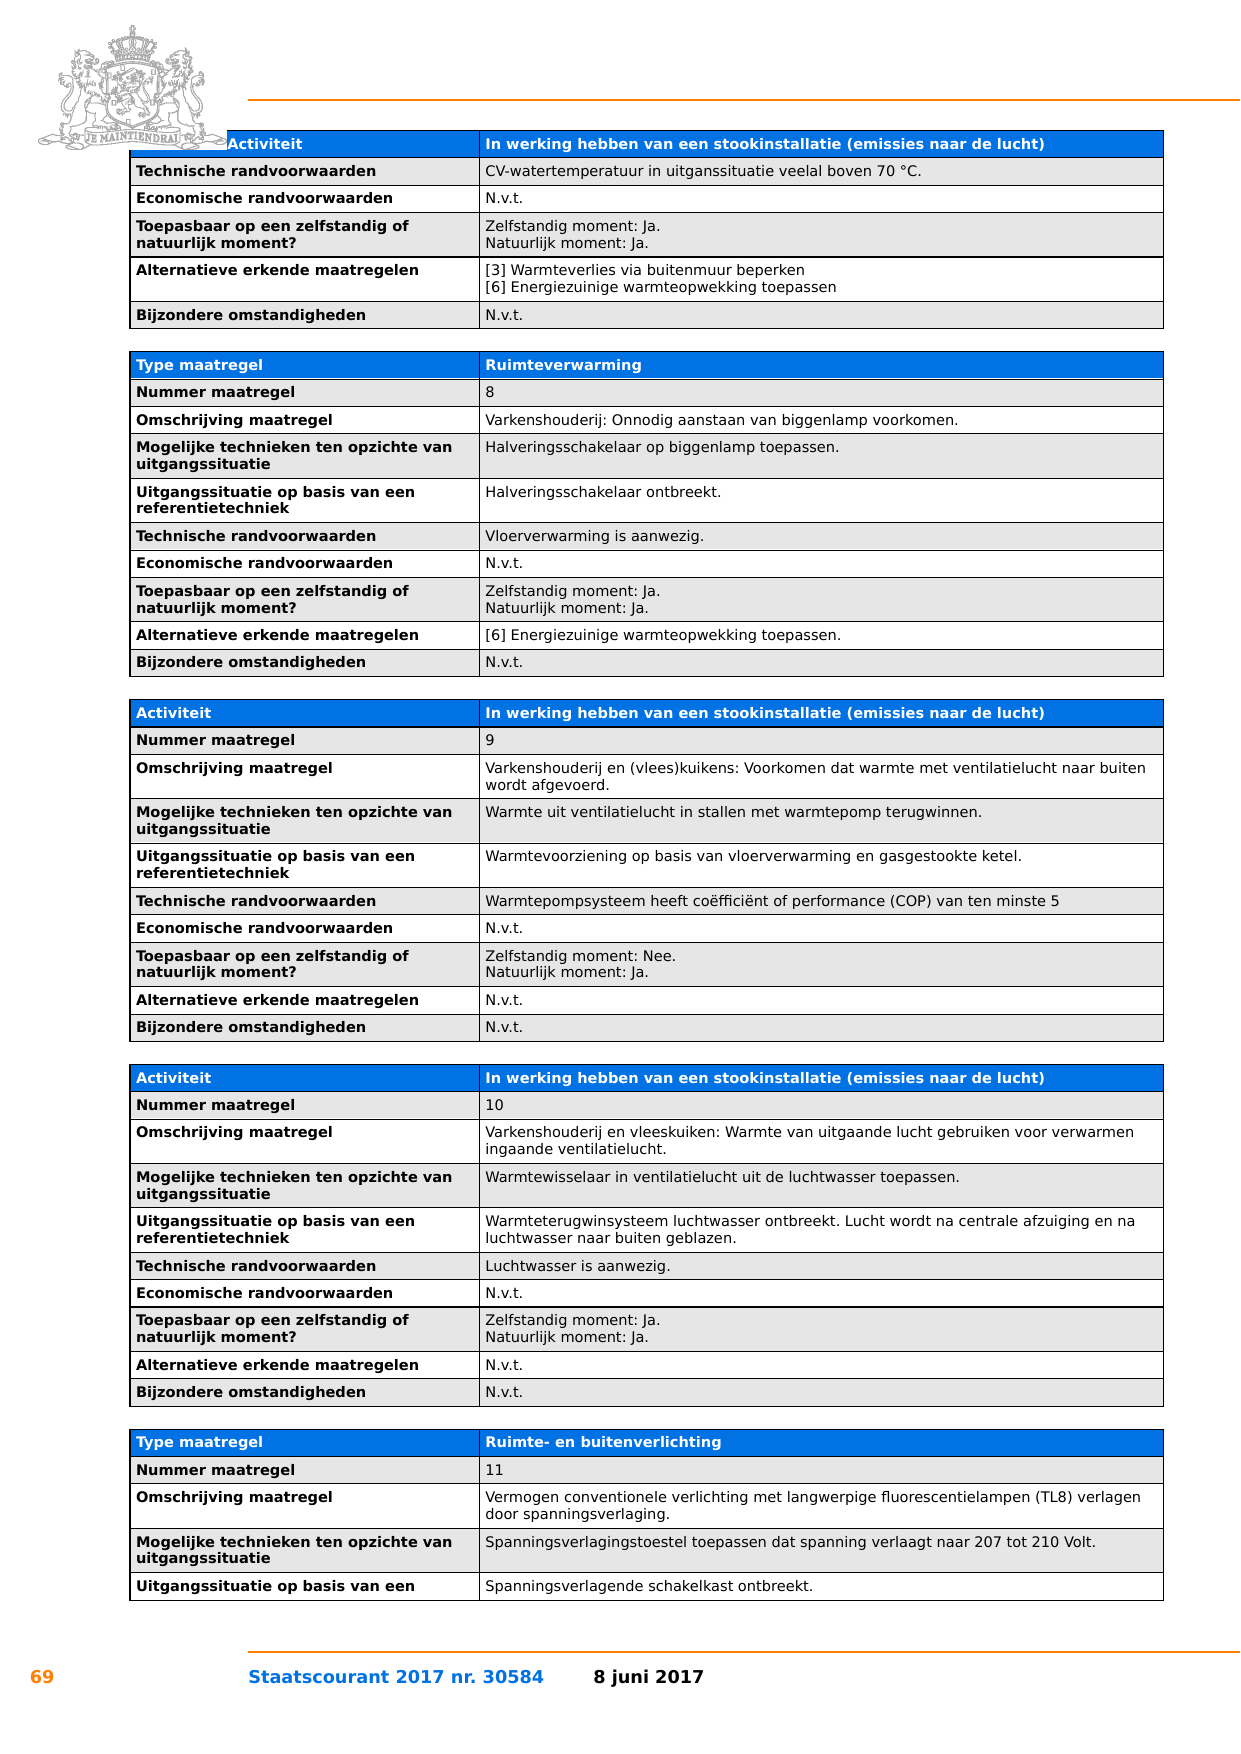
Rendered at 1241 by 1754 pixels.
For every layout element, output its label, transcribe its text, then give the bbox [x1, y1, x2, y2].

table_cell Mogelijke technieken ten opzichte van uitgangssituatie [131, 799, 479, 842]
table_cell N.v.t. [480, 1015, 1163, 1041]
table_cell Zelfstandig moment: Ja. Natuurlijk moment: Ja. [480, 213, 1163, 256]
table_cell Mogelijke technieken ten opzichte van uitgangssituatie [131, 434, 479, 478]
table_cell N.v.t. [480, 987, 1163, 1013]
table_cell Technische randvoorwaarden [131, 888, 479, 914]
table_cell N.v.t. [480, 650, 1163, 676]
table_cell Bijzondere omstandigheden [131, 1015, 479, 1041]
table_cell 10 [480, 1092, 1163, 1118]
table_cell Alternatieve erkende maatregelen [131, 987, 479, 1013]
table_header In werking hebben van een stookinstallatie (emissies naar de lucht) [480, 1065, 1163, 1091]
table_cell Spanningsverlagingstoestel toepassen dat spanning verlaagt naar 207 tot 210 Volt. [480, 1529, 1163, 1572]
table_cell Toepasbaar op een zelfstandig of natuurlijk moment? [131, 213, 479, 256]
table_cell Warmtevoorziening op basis van vloerverwarming en gasgestookte ketel. [480, 844, 1163, 887]
table_cell Halveringsschakelaar op biggenlamp toepassen. [480, 434, 1163, 478]
table_cell Mogelijke technieken ten opzichte van uitgangssituatie [131, 1164, 479, 1207]
table_cell Alternatieve erkende maatregelen [131, 1352, 479, 1378]
table_header Activiteit [131, 131, 479, 157]
table_cell Uitgangssituatie op basis van een [131, 1573, 479, 1599]
table_cell Bijzondere omstandigheden [131, 1379, 479, 1406]
table_cell Uitgangssituatie op basis van een referentietechniek [131, 1208, 479, 1252]
table_cell CV-watertemperatuur in uitganssituatie veelal boven 70 °C. [480, 158, 1163, 185]
table_cell Omschrijving maatregel [131, 1120, 479, 1163]
table_cell N.v.t. [480, 302, 1163, 328]
table_cell Zelfstandig moment: Ja. Natuurlijk moment: Ja. [480, 1308, 1163, 1351]
table_cell Technische randvoorwaarden [131, 158, 479, 185]
table_cell N.v.t. [480, 551, 1163, 577]
table_cell Omschrijving maatregel [131, 407, 479, 433]
table_cell Economische randvoorwaarden [131, 186, 479, 212]
table_cell Nummer maatregel [131, 1457, 479, 1483]
table_cell Varkenshouderij en vleeskuiken: Warmte van uitgaande lucht gebruiken voor verwarmen ingaande ventilatielucht. [480, 1120, 1163, 1163]
table_cell Spanningsverlagende schakelkast ontbreekt. [480, 1573, 1163, 1599]
table_cell N.v.t. [480, 1379, 1163, 1406]
table_cell Warmteterugwinsysteem luchtwasser ontbreekt. Lucht wordt na centrale afzuiging en na luchtwasser naar buiten geblazen. [480, 1208, 1163, 1252]
table_header Type maatregel [131, 352, 479, 378]
table_cell Toepasbaar op een zelfstandig of natuurlijk moment? [131, 943, 479, 986]
table_cell Omschrijving maatregel [131, 755, 479, 798]
table_cell Warmtewisselaar in ventilatielucht uit de luchtwasser toepassen. [480, 1164, 1163, 1207]
table_cell Vloerverwarming is aanwezig. [480, 523, 1163, 549]
table_cell Warmte uit ventilatielucht in stallen met warmtepomp terugwinnen. [480, 799, 1163, 842]
table_cell N.v.t. [480, 915, 1163, 942]
table_cell Economische randvoorwaarden [131, 915, 479, 942]
table_cell 11 [480, 1457, 1163, 1483]
table_cell Luchtwasser is aanwezig. [480, 1253, 1163, 1279]
table_cell Vermogen conventionele verlichting met langwerpige fluorescentielampen (TL8) verlagen door spanningsverlaging. [480, 1484, 1163, 1528]
table_cell Alternatieve erkende maatregelen [131, 258, 479, 301]
table_cell Bijzondere omstandigheden [131, 302, 479, 328]
table_cell Mogelijke technieken ten opzichte van uitgangssituatie [131, 1529, 479, 1572]
table_cell Varkenshouderij en (vlees)kuikens: Voorkomen dat warmte met ventilatielucht naar buiten wordt afgevoerd. [480, 755, 1163, 798]
table_cell Toepasbaar op een zelfstandig of natuurlijk moment? [131, 578, 479, 621]
table_cell Nummer maatregel [131, 728, 479, 754]
table_cell Bijzondere omstandigheden [131, 650, 479, 676]
table_cell 9 [480, 728, 1163, 754]
table_cell [6] Energiezuinige warmteopwekking toepassen. [480, 622, 1163, 649]
table_cell Halveringsschakelaar ontbreekt. [480, 479, 1163, 522]
table_header Ruimte- en buitenverlichting [480, 1430, 1163, 1456]
table_cell Technische randvoorwaarden [131, 523, 479, 549]
table_cell Technische randvoorwaarden [131, 1253, 479, 1279]
table_cell N.v.t. [480, 1352, 1163, 1378]
table_header Activiteit [131, 700, 479, 726]
table_cell Nummer maatregel [131, 380, 479, 406]
table_cell 8 [480, 380, 1163, 406]
table_cell Uitgangssituatie op basis van een referentietechniek [131, 844, 479, 887]
table_cell Nummer maatregel [131, 1092, 479, 1118]
table_cell Zelfstandig moment: Ja. Natuurlijk moment: Ja. [480, 578, 1163, 621]
table_cell Alternatieve erkende maatregelen [131, 622, 479, 649]
table_cell Varkenshouderij: Onnodig aanstaan van biggenlamp voorkomen. [480, 407, 1163, 433]
table_cell N.v.t. [480, 1280, 1163, 1306]
table_header Type maatregel [131, 1430, 479, 1456]
table_cell N.v.t. [480, 186, 1163, 212]
table_header In werking hebben van een stookinstallatie (emissies naar de lucht) [480, 700, 1163, 726]
table_cell [3] Warmteverlies via buitenmuur beperken [6] Energiezuinige warmteopwekking toepassen [480, 258, 1163, 301]
table_cell Economische randvoorwaarden [131, 551, 479, 577]
picture [38, 25, 227, 150]
table_header Ruimteverwarming [480, 352, 1163, 378]
table_cell Economische randvoorwaarden [131, 1280, 479, 1306]
table_cell Omschrijving maatregel [131, 1484, 479, 1528]
table_cell Warmtepompsysteem heeft coëfficiënt of performance (COP) van ten minste 5 [480, 888, 1163, 914]
table_header In werking hebben van een stookinstallatie (emissies naar de lucht) [480, 131, 1163, 157]
table_cell Zelfstandig moment: Nee. Natuurlijk moment: Ja. [480, 943, 1163, 986]
table_cell Uitgangssituatie op basis van een referentietechniek [131, 479, 479, 522]
table_header Activiteit [131, 1065, 479, 1091]
table_cell Toepasbaar op een zelfstandig of natuurlijk moment? [131, 1308, 479, 1351]
